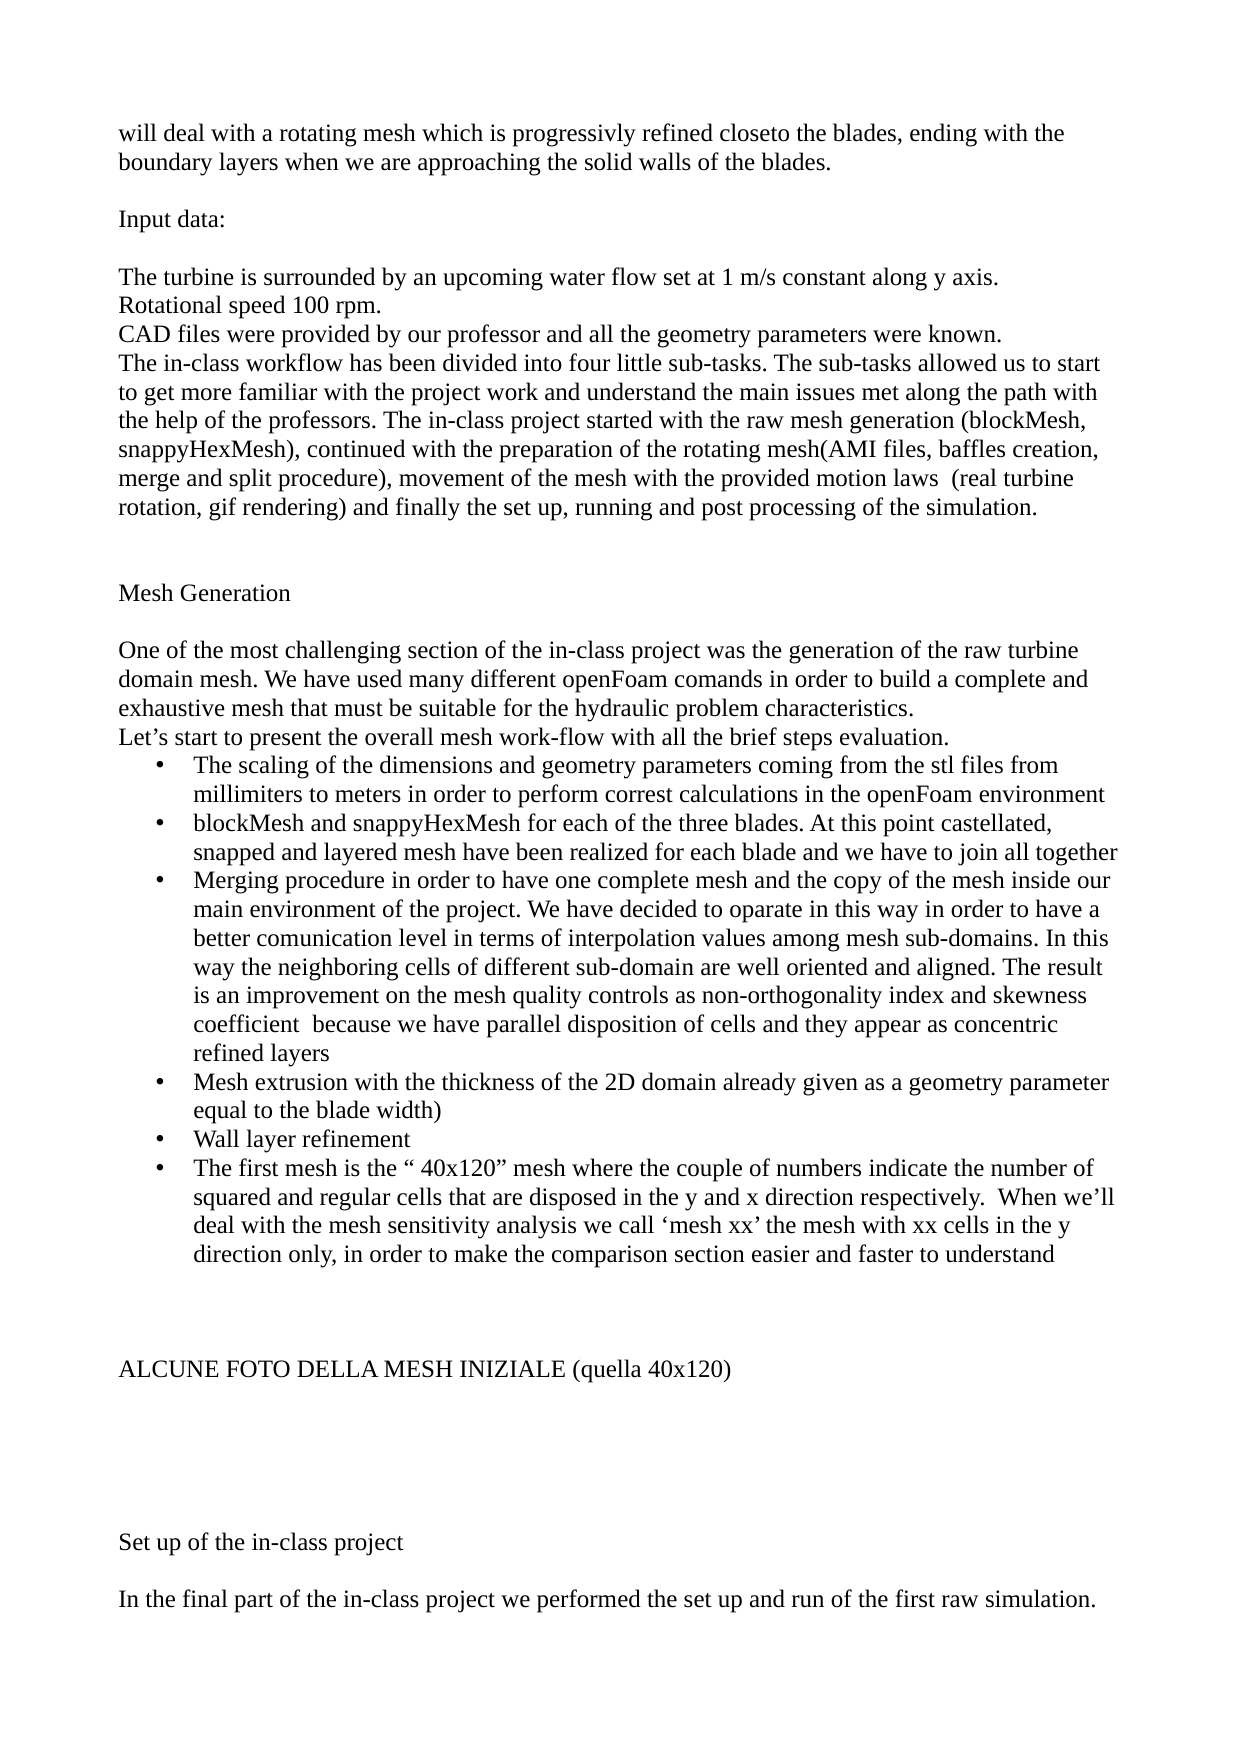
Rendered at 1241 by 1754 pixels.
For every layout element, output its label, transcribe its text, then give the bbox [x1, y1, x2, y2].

list blockMesh and snappyHexMesh for each of the three blades. At this point castellated, snapped and layered mesh have been realized for each blade and we have to join all together [156, 808, 1122, 866]
text The in-class workflow has been divided into four little sub-tasks. The sub-tasks allowed us to start to get more familiar with the project work and understand the main issues met along the path with the help of the professors. The in-class project started with the raw mesh generation (blockMesh, snappyHexMesh), continued with the preparation of the rotating mesh(AMI files, baffles creation, merge and split procedure), movement of the mesh with the provided motion laws (real turbine rotation, gif rendering) and finally the set up, running and post processing of the simulation. [118, 348, 1122, 521]
text The turbine is surrounded by an upcoming water flow set at 1 m/s constant along y axis. [118, 262, 1122, 291]
list The first mesh is the “ 40x120” mesh where the couple of numbers indicate the number of squared and regular cells that are disposed in the y and x direction respectively. When we’ll deal with the mesh sensitivity analysis we call ‘mesh xx’ the mesh with xx cells in the y direction only, in order to make the comparison section easier and faster to understand [156, 1153, 1122, 1268]
text One of the most challenging section of the in-class project was the generation of the raw turbine domain mesh. We have used many different openFoam comands in order to build a complete and exhaustive mesh that must be suitable for the hydraulic problem characteristics. [118, 636, 1122, 722]
text will deal with a rotating mesh which is progressivly refined closeto the blades, ending with the boundary layers when we are approaching the solid walls of the blades. [118, 118, 1122, 176]
text CAD files were provided by our professor and all the geometry parameters were known. [118, 319, 1122, 348]
text ALCUNE FOTO DELLA MESH INIZIALE (quella 40x120) [118, 1354, 1122, 1383]
list Wall layer refinement [156, 1124, 1122, 1153]
text Rotational speed 100 rpm. [118, 291, 1122, 319]
text Let’s start to present the overall mesh work-flow with all the brief steps evaluation. [118, 722, 1122, 751]
text Mesh Generation [118, 578, 1122, 607]
text Set up of the in-class project [118, 1527, 1122, 1556]
list Merging procedure in order to have one complete mesh and the copy of the mesh inside our main environment of the project. We have decided to oparate in this way in order to have a better comunication level in terms of interpolation values among mesh sub-domains. In this way the neighboring cells of different sub-domain are well oriented and aligned. The result is an improvement on the mesh quality controls as non-orthogonality index and skewness coefficient because we have parallel disposition of cells and they appear as concentric refined layers [156, 866, 1122, 1067]
text Input data: [118, 204, 1122, 233]
list The scaling of the dimensions and geometry parameters coming from the stl files from millimiters to meters in order to perform correst calculations in the openFoam environment [156, 751, 1122, 808]
list Mesh extrusion with the thickness of the 2D domain already given as a geometry parameter equal to the blade width) [156, 1067, 1122, 1124]
text In the final part of the in-class project we performed the set up and run of the first raw simulation. [118, 1584, 1122, 1613]
